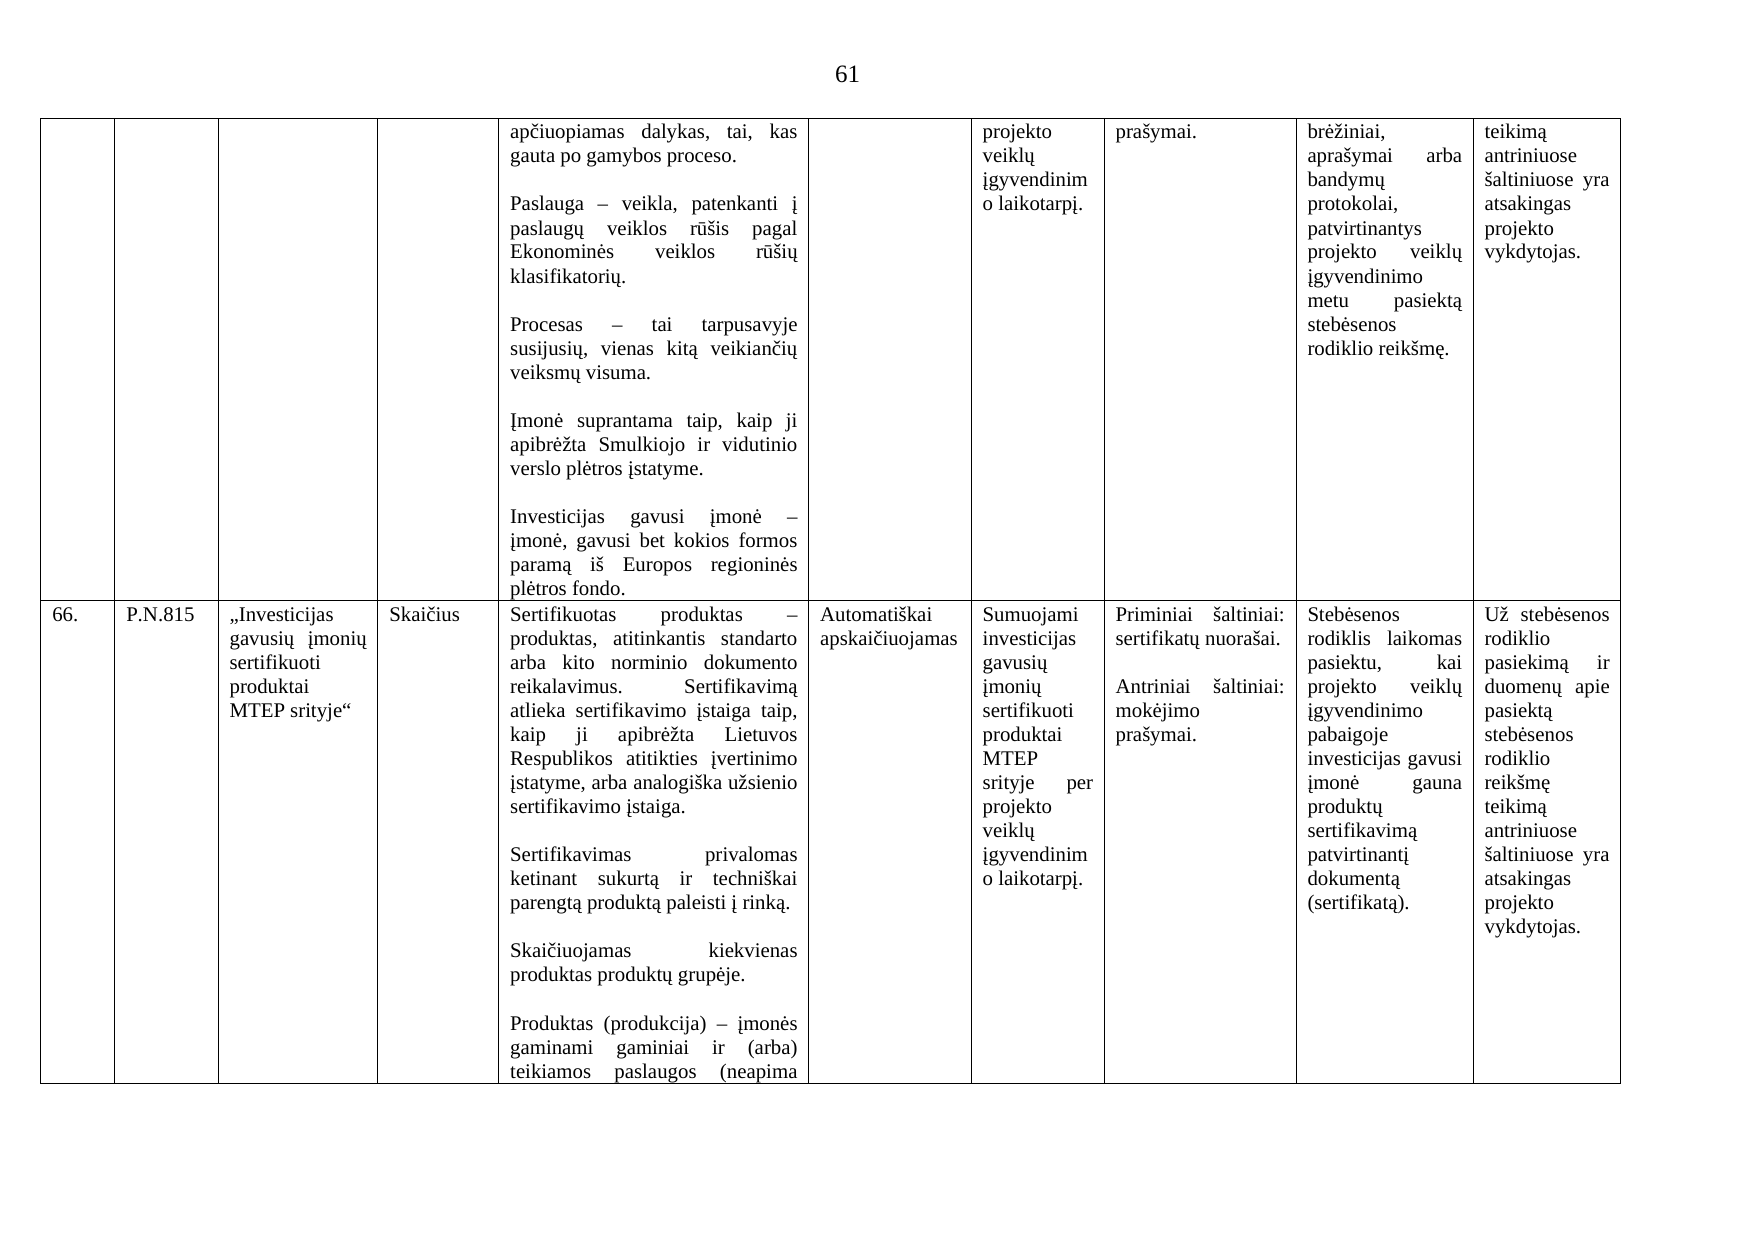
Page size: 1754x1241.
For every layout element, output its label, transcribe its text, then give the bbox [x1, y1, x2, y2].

table_cell Stebėsenos rodiklis laikomas pasiektu, kai projekto veiklų įgyvendinimo pabaigoje investicijas gavusi įmonė gauna produktų sertifikavimą patvirtinantį dokumentą (sertifikatą). [1297, 601, 1473, 1083]
table_cell brėžiniai, aprašymai arba bandymų protokolai, patvirtinantys projekto veiklų įgyvendinimo metu pasiektą stebėsenos rodiklio reikšmę. [1297, 119, 1473, 600]
table_cell [809, 119, 971, 600]
table_cell 66. [41, 601, 114, 1083]
table_cell prašymai. [1105, 119, 1296, 600]
table_cell Automatiškai apskaičiuojamas [809, 601, 971, 1083]
table_cell Už stebėsenos rodiklio pasiekimą ir duomenų apie pasiektą stebėsenos rodiklio reikšmę teikimą antriniuose šaltiniuose yra atsakingas projekto vykdytojas. [1474, 601, 1620, 1083]
table_cell teikimą antriniuose šaltiniuose yra atsakingas projekto vykdytojas. [1474, 119, 1620, 600]
table_cell [378, 119, 498, 600]
table_cell Sertifikuotas produktas – produktas, atitinkantis standarto arba kito norminio dokumento reikalavimus. Sertifikavimą atlieka sertifikavimo įstaiga taip, kaip ji apibrėžta Lietuvos Respublikos atitikties įvertinimo įstatyme, arba analogiška užsienio sertifikavimo įstaiga. Sertifikavimas privalomas ketinant sukurtą ir techniškai parengtą produktą paleisti į rinką. Skaičiuojamas kiekvienas produktas produktų grupėje. Produktas (produkcija) – įmonės gaminami gaminiai ir (arba) teikiamos paslaugos (neapima [499, 601, 808, 1083]
table_cell Priminiai šaltiniai: sertifikatų nuorašai. Antriniai šaltiniai: mokėjimo prašymai. [1105, 601, 1296, 1083]
table_cell [41, 119, 114, 600]
table_cell [219, 119, 377, 600]
table_cell [115, 119, 218, 600]
table_cell „Investicijas gavusių įmonių sertifikuoti produktai MTEP srityje“ [219, 601, 377, 1083]
table_cell P.N.815 [115, 601, 218, 1083]
table_cell Skaičius [378, 601, 498, 1083]
table_cell projekto veiklų įgyvendinimo laikotarpį. [972, 119, 1104, 600]
table_cell apčiuopiamas dalykas, tai, kas gauta po gamybos proceso. Paslauga – veikla, patenkanti į paslaugų veiklos rūšis pagal Ekonominės veiklos rūšių klasifikatorių. Procesas – tai tarpusavyje susijusių, vienas kitą veikiančių veiksmų visuma. Įmonė suprantama taip, kaip ji apibrėžta Smulkiojo ir vidutinio verslo plėtros įstatyme. Investicijas gavusi įmonė – įmonė, gavusi bet kokios formos paramą iš Europos regioninės plėtros fondo. [499, 119, 808, 600]
table_cell Sumuojami investicijas gavusių įmonių sertifikuoti produktai MTEP srityje per projekto veiklų įgyvendinimo laikotarpį. [972, 601, 1104, 1083]
